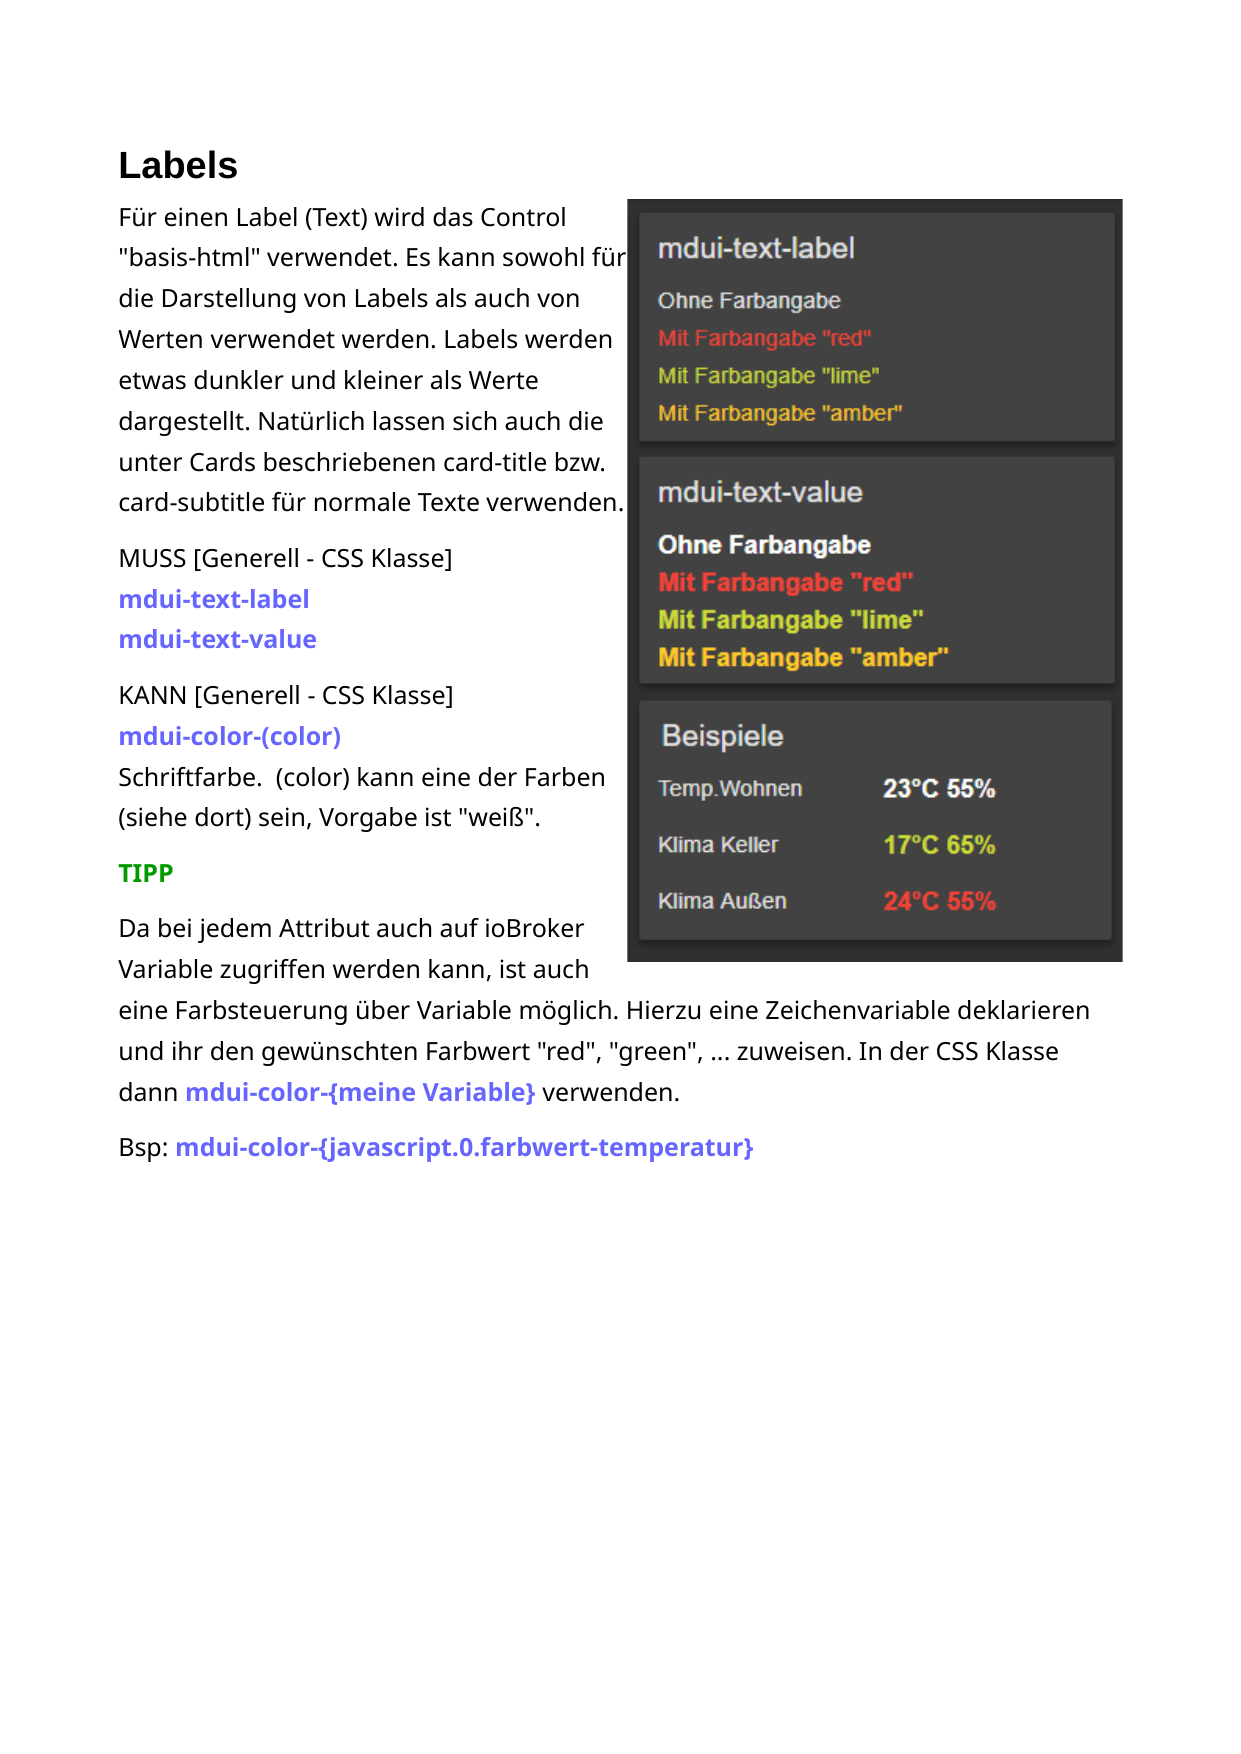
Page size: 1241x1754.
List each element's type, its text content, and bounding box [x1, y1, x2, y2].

text MUSS [Generell - CSS Klasse] mdui-text-label mdui-text-value [118, 541, 627, 656]
text Bsp: mdui-color-{javascript.0.farbwert-temperatur} [118, 1130, 1122, 1164]
text Da bei jedem Attribut auch auf ioBroker Variable zugriffen werden kann, ist auch eine Farbsteuerung über Variable möglich. Hierzu eine Zeichenvariable deklarieren und ihr den gewünschten Farbwert "red", "green", ... zuweisen. In der CSS Klasse dann mdui-color-{meine Variable} verwenden. [118, 911, 1122, 1108]
subtitle Labels [118, 143, 1122, 187]
picture [627, 199, 1123, 962]
text KANN [Generell - CSS Klasse] mdui-color-(color) Schriftfarbe. (color) kann eine der Farben (siehe dort) sein, Vorgabe ist "weiß". [118, 678, 627, 834]
text Für einen Label (Text) wird das Control "basis-html" verwendet. Es kann sowohl für die Darstellung von Labels als auch von Werten verwendet werden. Labels werden etwas dunkler und kleiner als Werte dargestellt. Natürlich lassen sich auch die unter Cards beschriebenen card-title bzw. card-subtitle für normale Texte verwenden. [118, 199, 627, 519]
text TIPP [118, 856, 627, 889]
